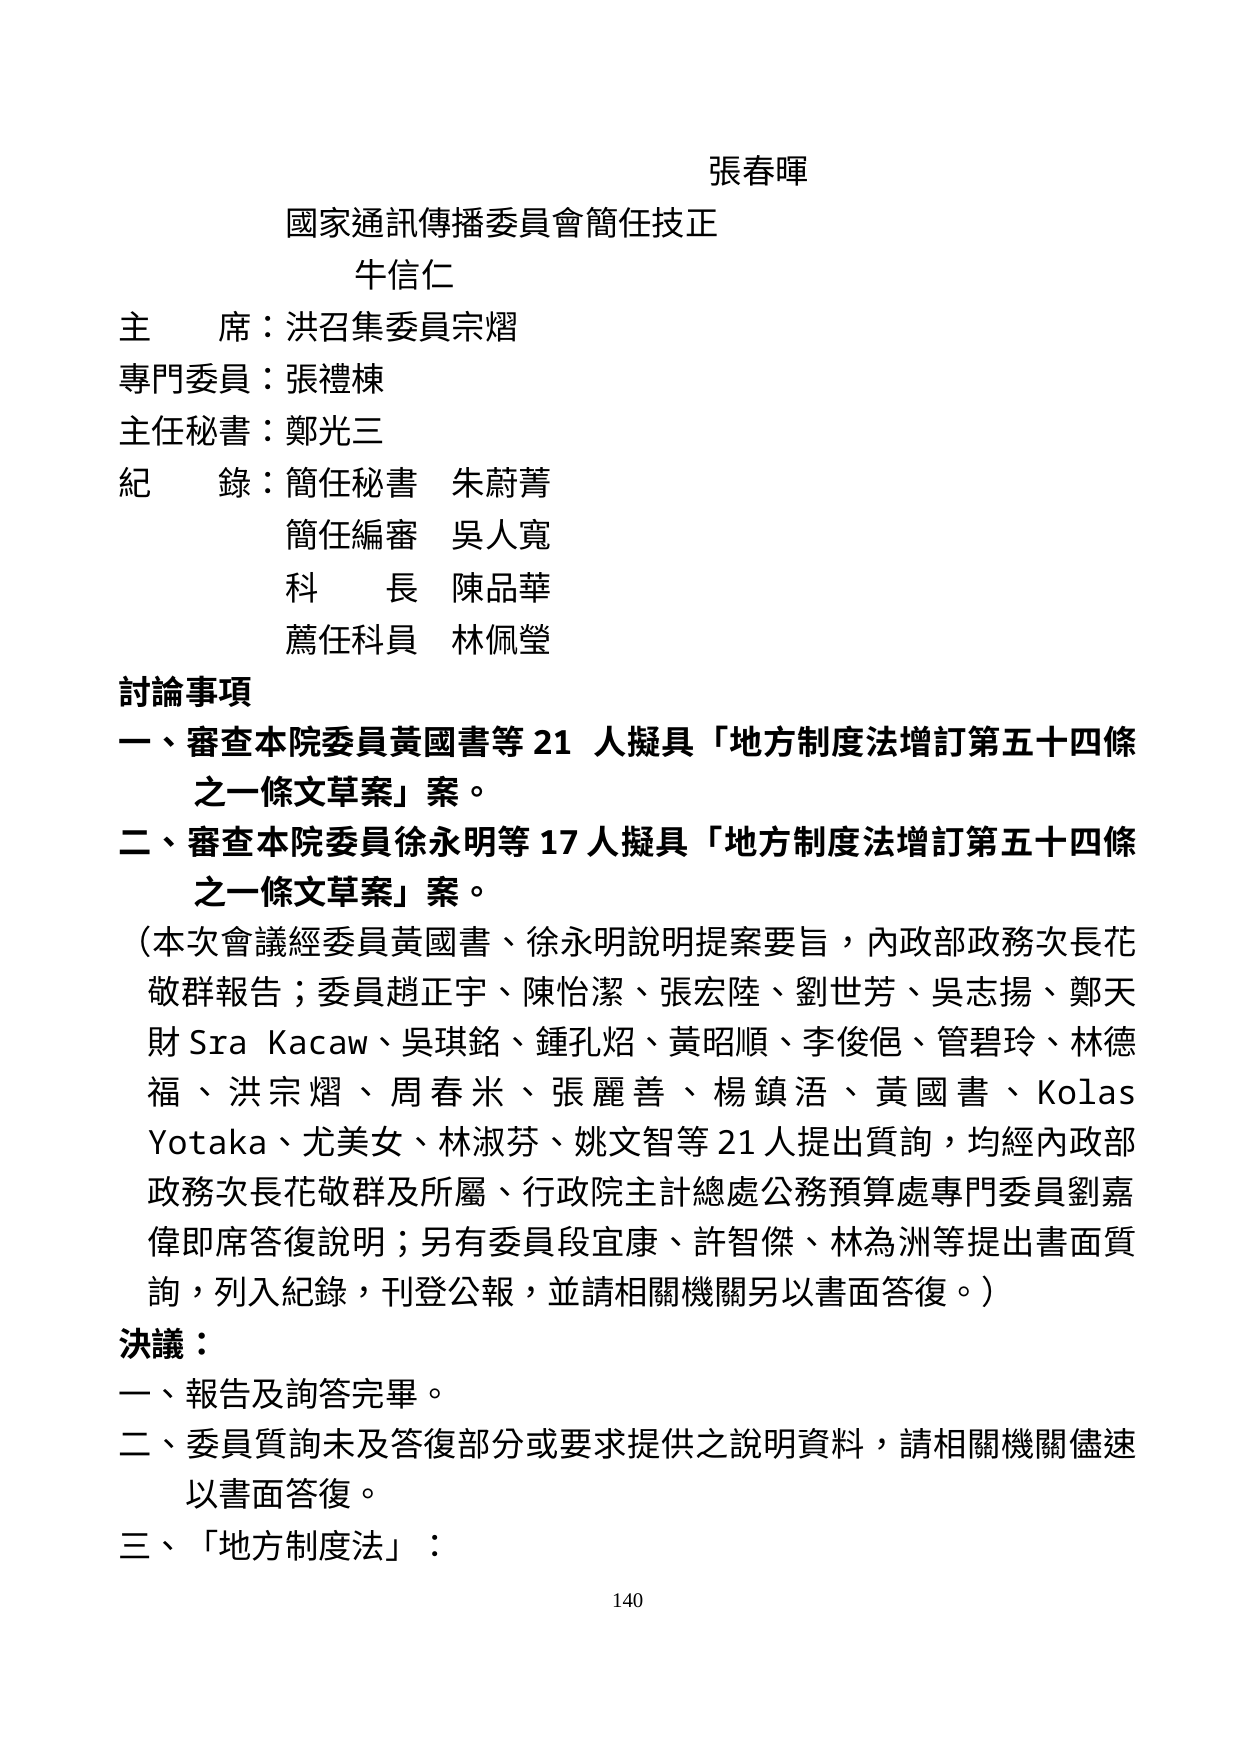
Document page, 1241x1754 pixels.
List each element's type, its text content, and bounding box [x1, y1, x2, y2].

text 討論事項 [118, 662, 1137, 714]
text 簡任編審 吳人寬 [118, 506, 1240, 558]
text 國家通訊傳播委員會簡任技正 牛信仁 [118, 194, 1137, 298]
text （本次會議經委員黃國書、徐永明說明提案要旨，內政部政務次長花敬群報告；委員趙正宇、陳怡潔、張宏陸、劉世芳、吳志揚、鄭天財Sra Kacaw、吳琪銘、鍾孔炤、黃昭順、李俊俋、管碧玲、林德福、洪宗熠、周春米、張麗善、楊鎮浯、黃國書、Kolas Yotaka、尤美女、林淑芬、姚文智等21人提出質詢，均經內政部政務次長花敬群及所屬、行政院主計總處公務預算處專門委員劉嘉偉即席答復說明；另有委員段宜康、許智傑、林為洲等提出書面質詢，列入紀錄，刊登公報，並請相關機關另以書面答復。） [118, 914, 1137, 1314]
text 主任秘書：鄭光三 [118, 402, 1240, 454]
text 決議： [118, 1314, 1137, 1367]
text 三、「地方制度法」： [118, 1517, 1142, 1569]
text 二、委員質詢未及答復部分或要求提供之說明資料，請相關機關儘速以書面答復。 [118, 1417, 1137, 1517]
text 一、報告及詢答完畢。 [118, 1367, 1137, 1417]
text 張春暉 [118, 142, 1137, 194]
text 科 長 陳品華 [118, 558, 1240, 610]
text 二、審查本院委員徐永明等17人擬具「地方制度法增訂第五十四條之一條文草案」案。 [118, 814, 1137, 914]
text 薦任科員 林佩瑩 [118, 610, 1240, 662]
text 主 席：洪召集委員宗熠 [118, 298, 1240, 350]
text 專門委員：張禮棟 [118, 350, 1240, 402]
text 一、審查本院委員黃國書等21 人擬具「地方制度法增訂第五十四條之一條文草案」案。 [118, 714, 1137, 814]
text 紀 錄：簡任秘書 朱蔚菁 [118, 454, 1240, 506]
